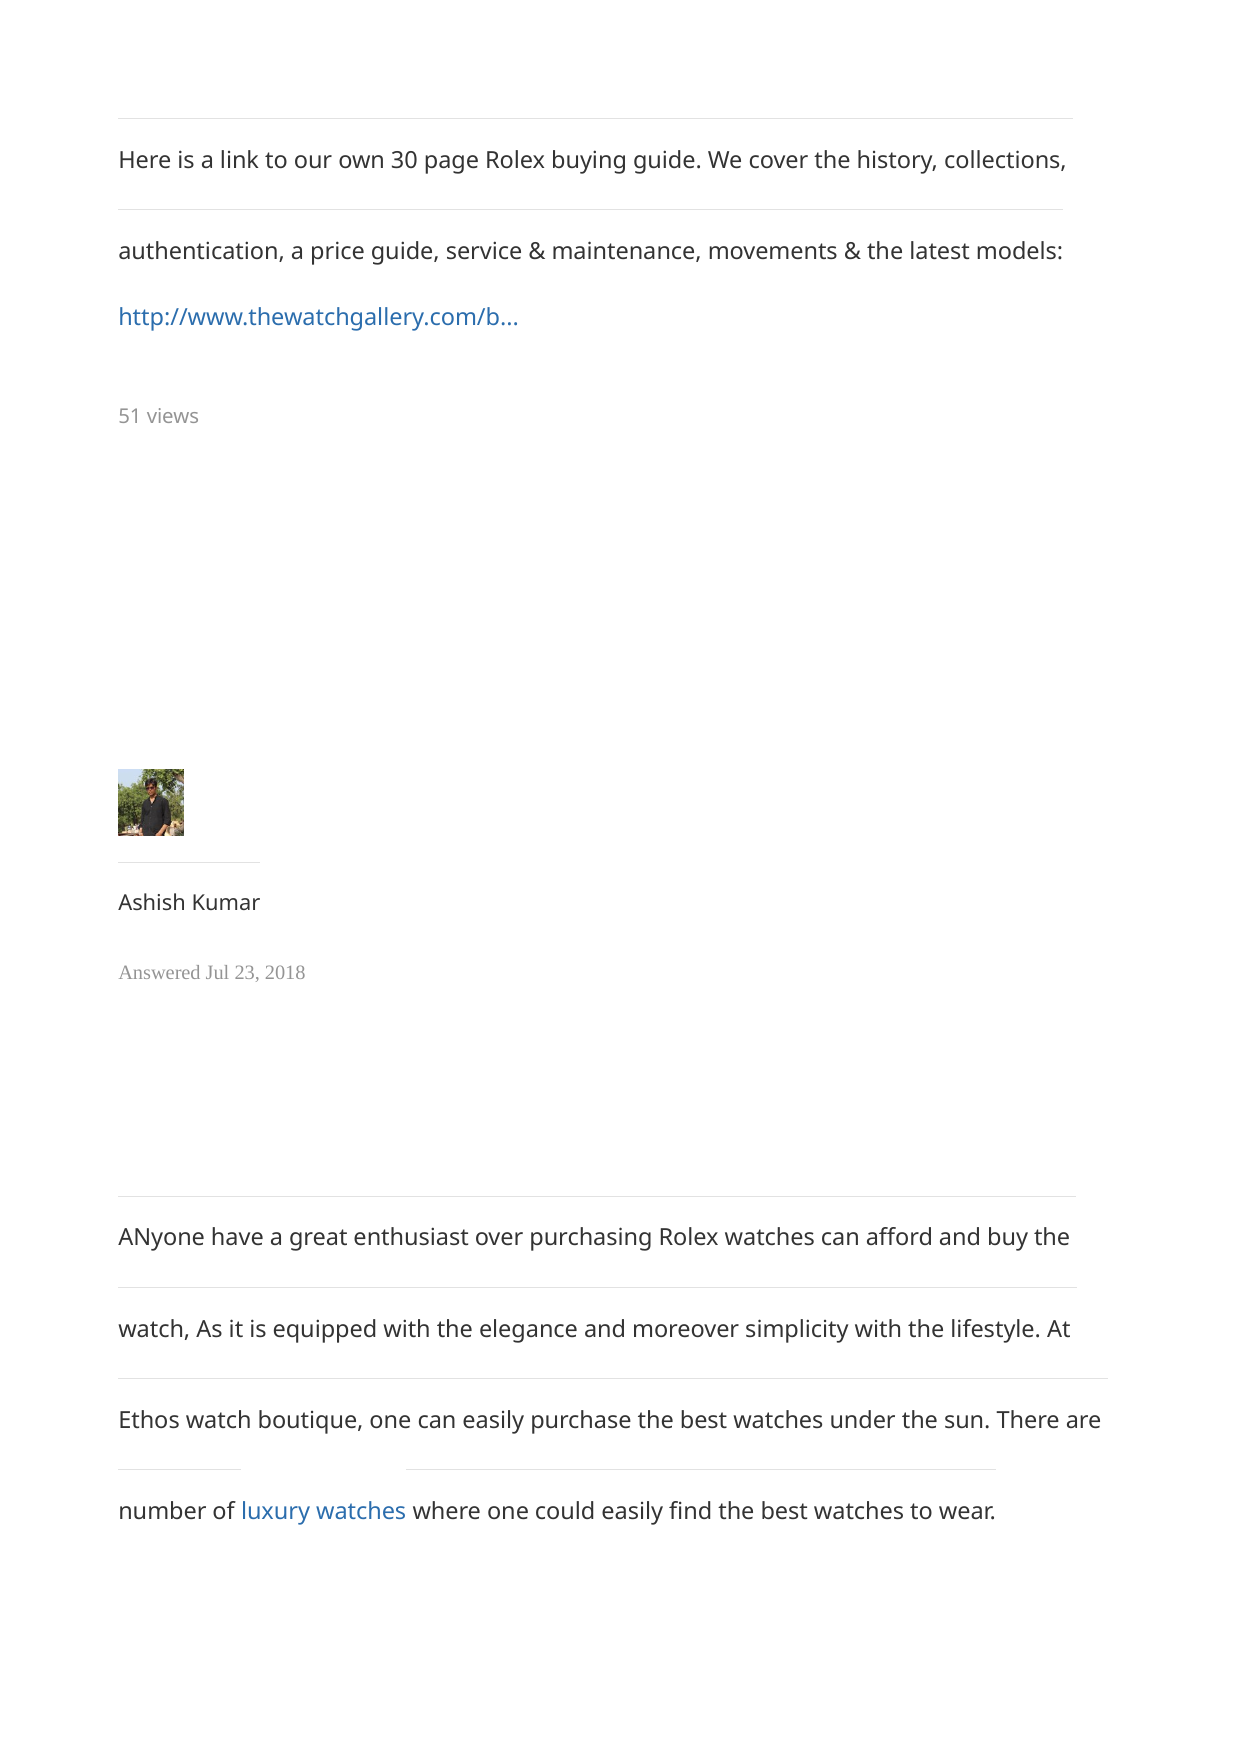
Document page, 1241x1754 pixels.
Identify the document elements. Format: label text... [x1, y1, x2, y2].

text 51 views [118, 402, 1122, 430]
text Here is a link to our own 30 page Rolex buying guide. We cover the history, collections, authentication, a price guide, service & maintenance, movements & the latest models: [118, 118, 1122, 266]
text ANyone have a great enthusiast over purchasing Rolex watches can afford and buy the watch, As it is equipped with the elegance and moreover simplicity with the lifestyle. At Ethos watch boutique, one can easily purchase the best watches under the sun. There are number of luxury watches where one could easily find the best watches to wear. [118, 1196, 1122, 1526]
text Answered Jul 23, 2018 [118, 960, 1122, 983]
text Ashish Kumar [118, 862, 1109, 917]
picture [118, 769, 184, 836]
text http://www.thewatchgallery.com/b... [118, 301, 1122, 333]
